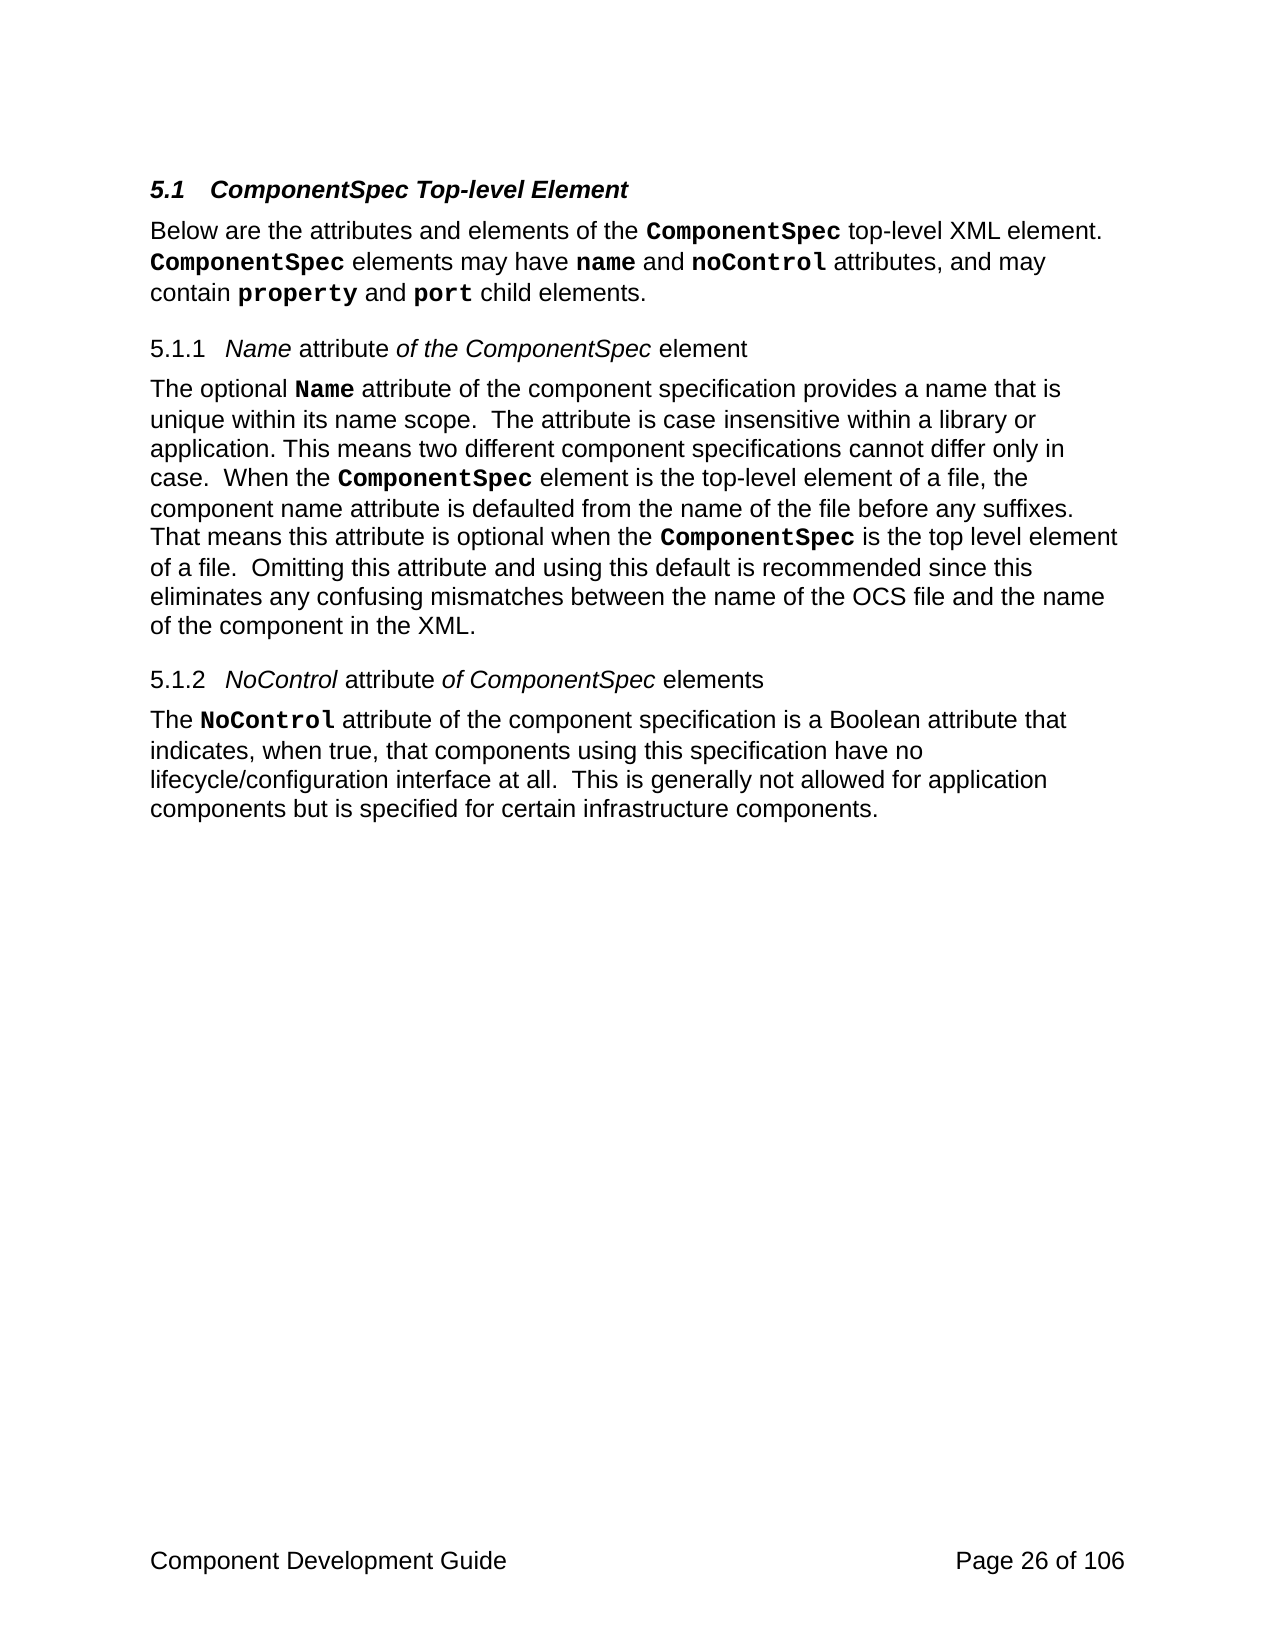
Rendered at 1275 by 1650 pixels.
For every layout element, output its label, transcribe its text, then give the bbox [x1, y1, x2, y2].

subtitle NoControl attribute of ComponentSpec elements [150, 664, 1125, 693]
text The NoControl attribute of the component specification is a Boolean attribute that indicates, when true, that components using this specification have no lifecycle/configuration interface at all. This is generally not allowed for application components but is specified for certain infrastructure components. [150, 705, 1125, 822]
text Below are the attributes and elements of the ComponentSpec top-level XML element. ComponentSpec elements may have name and noControl attributes, and may contain property and port child elements. [150, 216, 1125, 308]
text The optional Name attribute of the component specification provides a name that is unique within its name scope. The attribute is case insensitive within a library or application. This means two different component specifications cannot differ only in case. When the ComponentSpec element is the top-level element of a file, the component name attribute is defaulted from the name of the file before any suffixes. That means this attribute is optional when the ComponentSpec is the top level element of a file. Omitting this attribute and using this default is recommended since this eliminates any confusing mismatches between the name of the OCS file and the name of the component in the XML. [150, 374, 1125, 639]
subtitle ComponentSpec Top-level Element [150, 175, 1125, 204]
subtitle Name attribute of the ComponentSpec element [150, 333, 1125, 362]
